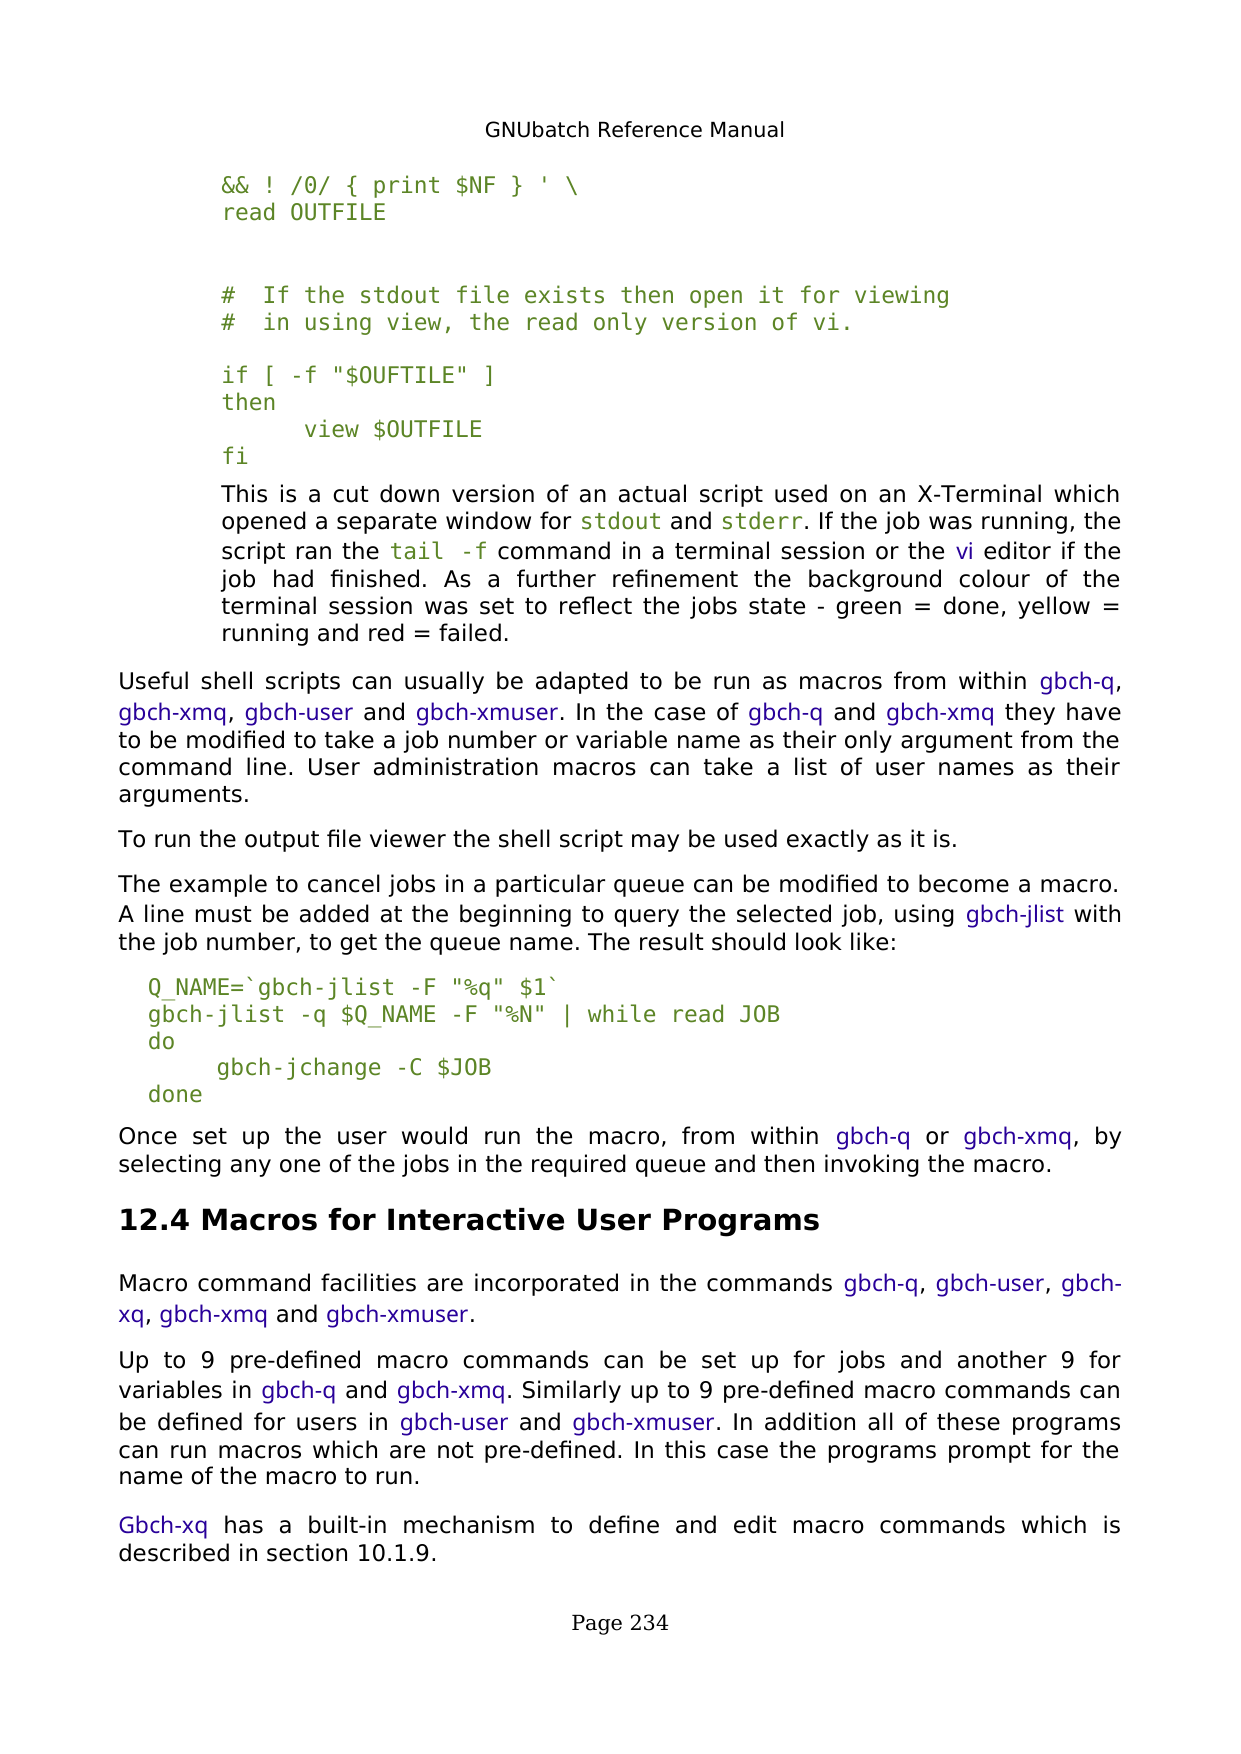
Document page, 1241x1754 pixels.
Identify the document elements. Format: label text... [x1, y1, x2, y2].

text do [148, 1028, 1122, 1054]
text done [148, 1081, 1122, 1108]
text Once set up the user would run the macro, from within gbch-q or gbch-xmq, by selecting any one of the jobs in the required queue and then invoking the macro. [118, 1120, 1122, 1178]
text To run the output file viewer the shell script may be used exactly as it is. [118, 826, 1122, 853]
list This is a cut down version of an actual script used on an X-Terminal which opened a separate window for stdout and stderr. If the job was running, the script ran the tail -f command in a terminal session or the vi editor if the job had finished. As a further refinement the background colour of the terminal session was set to reflect the jobs state - green = done, yellow = running and red = failed. [192, 481, 1122, 647]
text gbch-jchange -C $JOB [148, 1054, 1122, 1081]
list view $OUTFILE [192, 416, 1122, 443]
list read OUTFILE [192, 199, 1122, 225]
text Macro command facilities are incorporated in the commands gbch-q, gbch-user, gbch-xq, gbch-xmq and gbch-xmuser. [118, 1267, 1122, 1329]
list if [ -f "$OUFTILE" ] [192, 363, 1122, 389]
text Useful shell scripts can usually be adapted to be run as macros from within gbch-q, gbch-xmq, gbch-user and gbch-xmuser. In the case of gbch-q and gbch-xmq they have to be modified to take a job number or variable name as their only argument from the command line. User administration macros can take a list of user names as their arguments. [118, 665, 1122, 808]
list # in using view, the read only version of vi. [192, 309, 1122, 336]
text The example to cancel jobs in a particular queue can be modified to become a macro. A line must be added at the beginning to query the selected job, using gbch-jlist with the job number, to get the queue name. The result should look like: [118, 871, 1122, 956]
text Gbch-xq has a built-in mechanism to define and edit macro commands which is described in section 10.1.9. [118, 1509, 1122, 1567]
list # If the stdout file exists then open it for viewing [192, 282, 1122, 309]
list fi [192, 443, 1122, 470]
text Up to 9 pre-defined macro commands can be set up for jobs and another 9 for variables in gbch-q and gbch-xmq. Similarly up to 9 pre-defined macro commands can be defined for users in gbch-user and gbch-xmuser. In addition all of these programs can run macros which are not pre-defined. In this case the programs prompt for the name of the macro to run. [118, 1347, 1122, 1490]
list then [192, 389, 1122, 416]
list && ! /0/ { print $NF } ' \ [192, 172, 1122, 199]
text Q_NAME=`gbch-jlist -F "%q" $1` [148, 974, 1122, 1001]
subtitle Macros for Interactive User Programs [118, 1203, 1122, 1237]
text gbch-jlist -q $Q_NAME -F "%N" | while read JOB [148, 1001, 1122, 1028]
